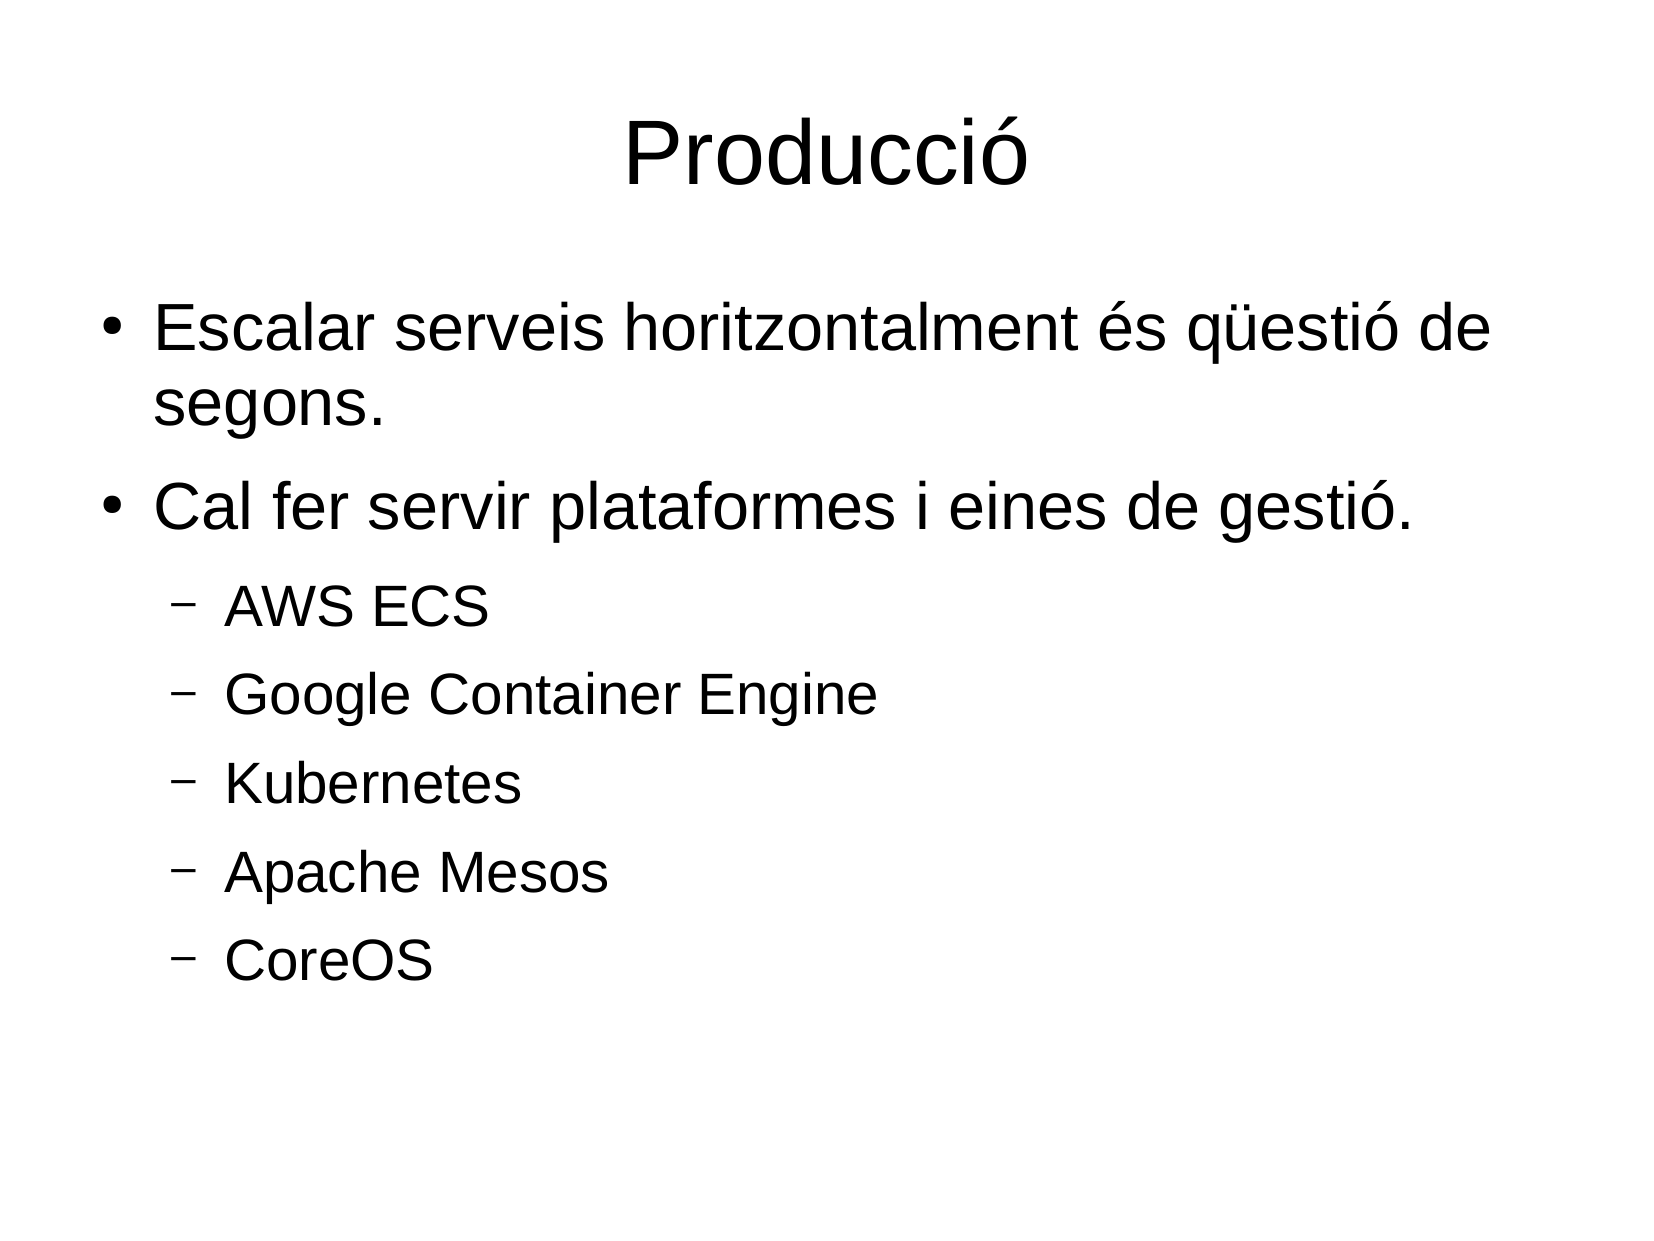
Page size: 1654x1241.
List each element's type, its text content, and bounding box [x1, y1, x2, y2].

list Escalar serveis horitzontalment és qüestió de segons. Cal fer servir plataformes i eines de gestió. AWS ECS Google Container Engine Kubernetes Apache Mesos CoreOS [82, 290, 1571, 1109]
title Producció [82, 49, 1571, 257]
